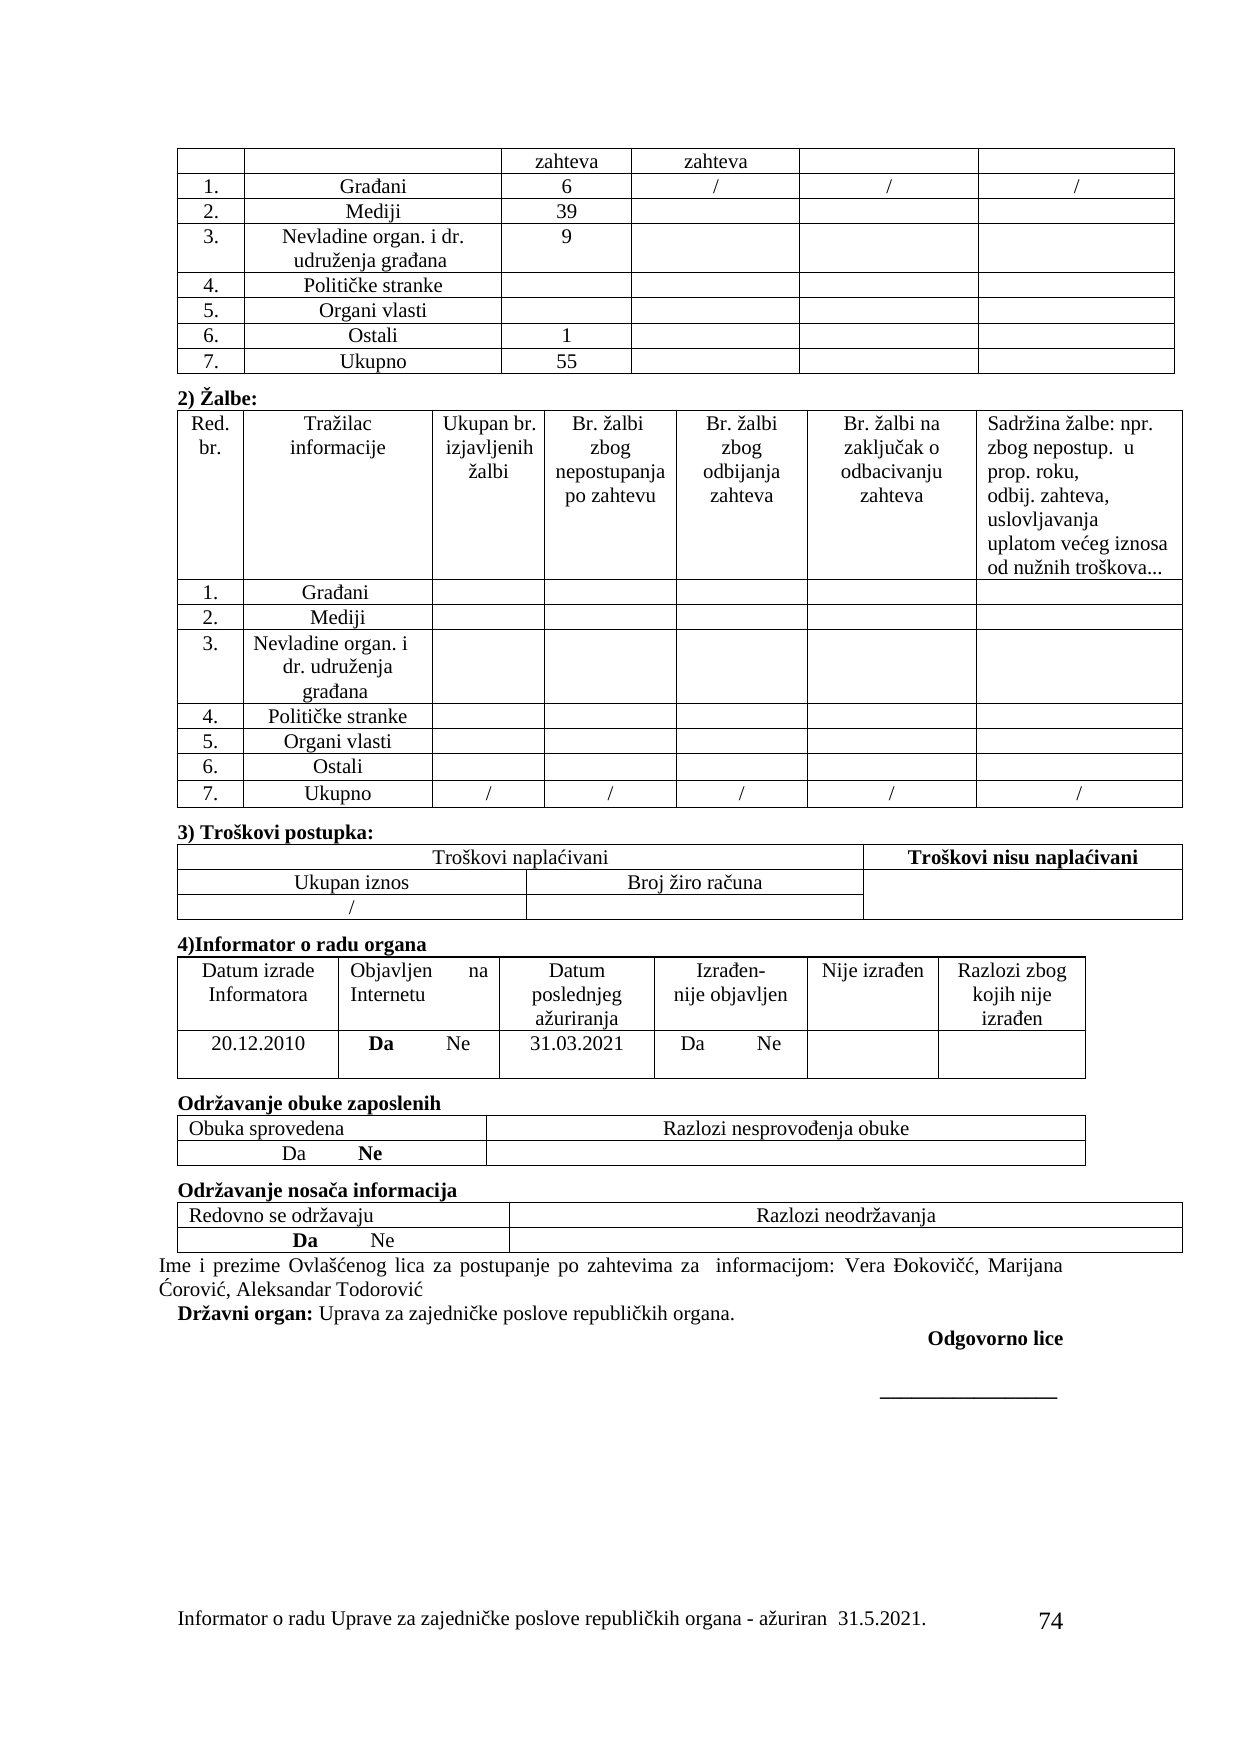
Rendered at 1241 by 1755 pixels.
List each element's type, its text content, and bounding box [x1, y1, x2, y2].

table_cell 31.03.2021 [500, 1031, 654, 1078]
table_cell [800, 298, 978, 322]
table_cell Broj žiro računa [527, 870, 863, 894]
table_cell [545, 704, 676, 728]
table_cell [433, 729, 544, 753]
table_cell Ostali [245, 324, 501, 347]
text 2) Žalbe: [177, 386, 1063, 410]
table_cell Organi vlasti [245, 298, 501, 322]
table_header [245, 149, 501, 173]
table_cell [977, 630, 1182, 703]
table_cell [545, 754, 676, 780]
table_header Tražilac informacije [244, 411, 432, 579]
table_cell Nevladine organ. i dr. udruženja građana [245, 224, 501, 272]
table_cell [677, 754, 807, 780]
table_cell [977, 704, 1182, 728]
text Odgovorno lice [177, 1325, 1063, 1349]
table_header Br. žalbi zbog odbijanja zahteva [677, 411, 807, 579]
text 3) Troškovi postupka: [177, 820, 1063, 844]
table_cell [527, 895, 863, 919]
table_cell Građani [244, 580, 432, 604]
table_cell / [178, 895, 526, 919]
table_cell [632, 324, 799, 347]
table_header Datum izrade Informatora [178, 958, 338, 1030]
table_cell 55 [502, 349, 631, 373]
table_cell 4. [178, 704, 243, 728]
table_cell [979, 199, 1174, 223]
table_cell [979, 273, 1174, 297]
table_cell [545, 630, 676, 703]
table_cell [677, 630, 807, 703]
table_header Troškovi naplaćivani [178, 845, 863, 869]
table_header Objavlјen na Internetu [339, 958, 499, 1030]
table_cell 39 [502, 199, 631, 223]
table_cell / [979, 174, 1174, 198]
table_cell Građani [245, 174, 501, 198]
table_cell [864, 870, 1182, 919]
table_cell [677, 580, 807, 604]
table_header Nije izrađen [808, 958, 938, 1030]
table_header Obuka sprovedena [178, 1116, 486, 1140]
table_cell [433, 630, 544, 703]
table_cell / [808, 781, 976, 807]
table_cell Da Ne [178, 1141, 486, 1165]
table_cell [502, 298, 631, 322]
table_cell [433, 704, 544, 728]
table_cell 7. [178, 781, 243, 807]
table_cell [632, 273, 799, 297]
table_cell 20.12.2010 [178, 1031, 338, 1078]
table_cell 1. [178, 174, 244, 198]
table_cell [677, 729, 807, 753]
table_cell [977, 729, 1182, 753]
table_cell / [545, 781, 676, 807]
table_cell 2. [178, 605, 243, 629]
table_cell Ukupno [244, 781, 432, 807]
table_cell 4. [178, 273, 244, 297]
text Održavanje obuke zaposlenih [177, 1091, 1063, 1115]
table_cell 6 [502, 174, 631, 198]
table_header [178, 149, 244, 173]
table_cell / [433, 781, 544, 807]
table_header zahteva [632, 149, 799, 173]
table_cell [632, 199, 799, 223]
table_cell [433, 580, 544, 604]
table_cell 3. [178, 630, 243, 703]
table_cell [800, 324, 978, 347]
table_cell [433, 754, 544, 780]
table_header Br. žalbi na zaklјučak o odbacivanju zahteva [808, 411, 976, 579]
table_cell [977, 605, 1182, 629]
table_cell Političke stranke [245, 273, 501, 297]
table_header Izrađen- nije objavlјen [655, 958, 807, 1030]
table_cell [502, 273, 631, 297]
table_cell / [977, 781, 1182, 807]
table_cell [677, 605, 807, 629]
table_cell [545, 605, 676, 629]
table_cell 1. [178, 580, 243, 604]
table_cell [808, 605, 976, 629]
table_cell / [632, 174, 799, 198]
table_cell [979, 324, 1174, 347]
table_header Sadržina žalbe: npr. zbog nepostup. u prop. roku, odbij. zahteva, uslovlјavanja uplatom većeg iznosa od nužnih troškova... [977, 411, 1182, 579]
table_cell [632, 349, 799, 373]
table_cell [979, 224, 1174, 272]
text 4)Informator o radu organa [177, 932, 1063, 956]
text Državni organ: Uprava za zajedničke poslove republičkih organa. [177, 1301, 1063, 1325]
table_cell [545, 729, 676, 753]
text _________________ [177, 1373, 1063, 1402]
table_cell [977, 754, 1182, 780]
table_cell [800, 199, 978, 223]
table_cell [808, 1031, 938, 1078]
table_cell 5. [178, 729, 243, 753]
table_cell [677, 704, 807, 728]
table_cell / [677, 781, 807, 807]
table_cell [808, 630, 976, 703]
table_cell Mediji [244, 605, 432, 629]
table_header [800, 149, 978, 173]
table_cell [433, 605, 544, 629]
table_header Red. br. [178, 411, 243, 579]
table_header zahteva [502, 149, 631, 173]
table_cell [510, 1228, 1182, 1252]
table_cell 2. [178, 199, 244, 223]
table_cell [545, 580, 676, 604]
table_cell 9 [502, 224, 631, 272]
table_cell [800, 349, 978, 373]
table_cell [808, 580, 976, 604]
table_cell [487, 1141, 1085, 1165]
table_cell [800, 273, 978, 297]
text Ime i prezime Ovlašćenog lica za postupanje po zahtevima za informacijom: Vera Đokovičć, Marijana Ćorović, Aleksandar Todorović [158, 1253, 1063, 1301]
table_header [979, 149, 1174, 173]
table_cell [632, 298, 799, 322]
table_header Razlozi nesprovođenja obuke [487, 1116, 1085, 1140]
table_cell [979, 349, 1174, 373]
table_header Troškovi nisu naplaćivani [864, 845, 1182, 869]
table_cell Mediji [245, 199, 501, 223]
table_cell 6. [178, 324, 244, 347]
text Održavanje nosača informacija [177, 1178, 1063, 1202]
table_header Br. žalbi zbog nepostupanja po zahtevu [545, 411, 676, 579]
table_cell [808, 754, 976, 780]
table_cell Ukupan iznos [178, 870, 526, 894]
table_cell 1 [502, 324, 631, 347]
table_header Datum poslednjeg ažuriranja [500, 958, 654, 1030]
table_cell [808, 729, 976, 753]
table_cell 7. [178, 349, 244, 373]
table_header Razlozi zbog kojih nije izrađen [939, 958, 1085, 1030]
table_cell [808, 704, 976, 728]
table_cell Da Ne [178, 1228, 509, 1252]
table_cell Organi vlasti [244, 729, 432, 753]
table_cell [977, 580, 1182, 604]
table_cell [800, 224, 978, 272]
table_header Razlozi neodržavanja [510, 1203, 1182, 1227]
table_cell 6. [178, 754, 243, 780]
table_header Ukupan br. izjavlјenih žalbi [433, 411, 544, 579]
table_cell 3. [178, 224, 244, 272]
table_cell [979, 298, 1174, 322]
table_cell Nevladine organ. i dr. udruženja građana [244, 630, 432, 703]
table_cell 5. [178, 298, 244, 322]
table_cell [632, 224, 799, 272]
table_cell [939, 1031, 1085, 1078]
table_header Redovno se održavaju [178, 1203, 509, 1227]
table_cell Političke stranke [244, 704, 432, 728]
table_cell / [800, 174, 978, 198]
table_cell Da Ne [339, 1031, 499, 1078]
table_cell Da Ne [655, 1031, 807, 1078]
table_cell Ostali [244, 754, 432, 780]
table_cell Ukupno [245, 349, 501, 373]
